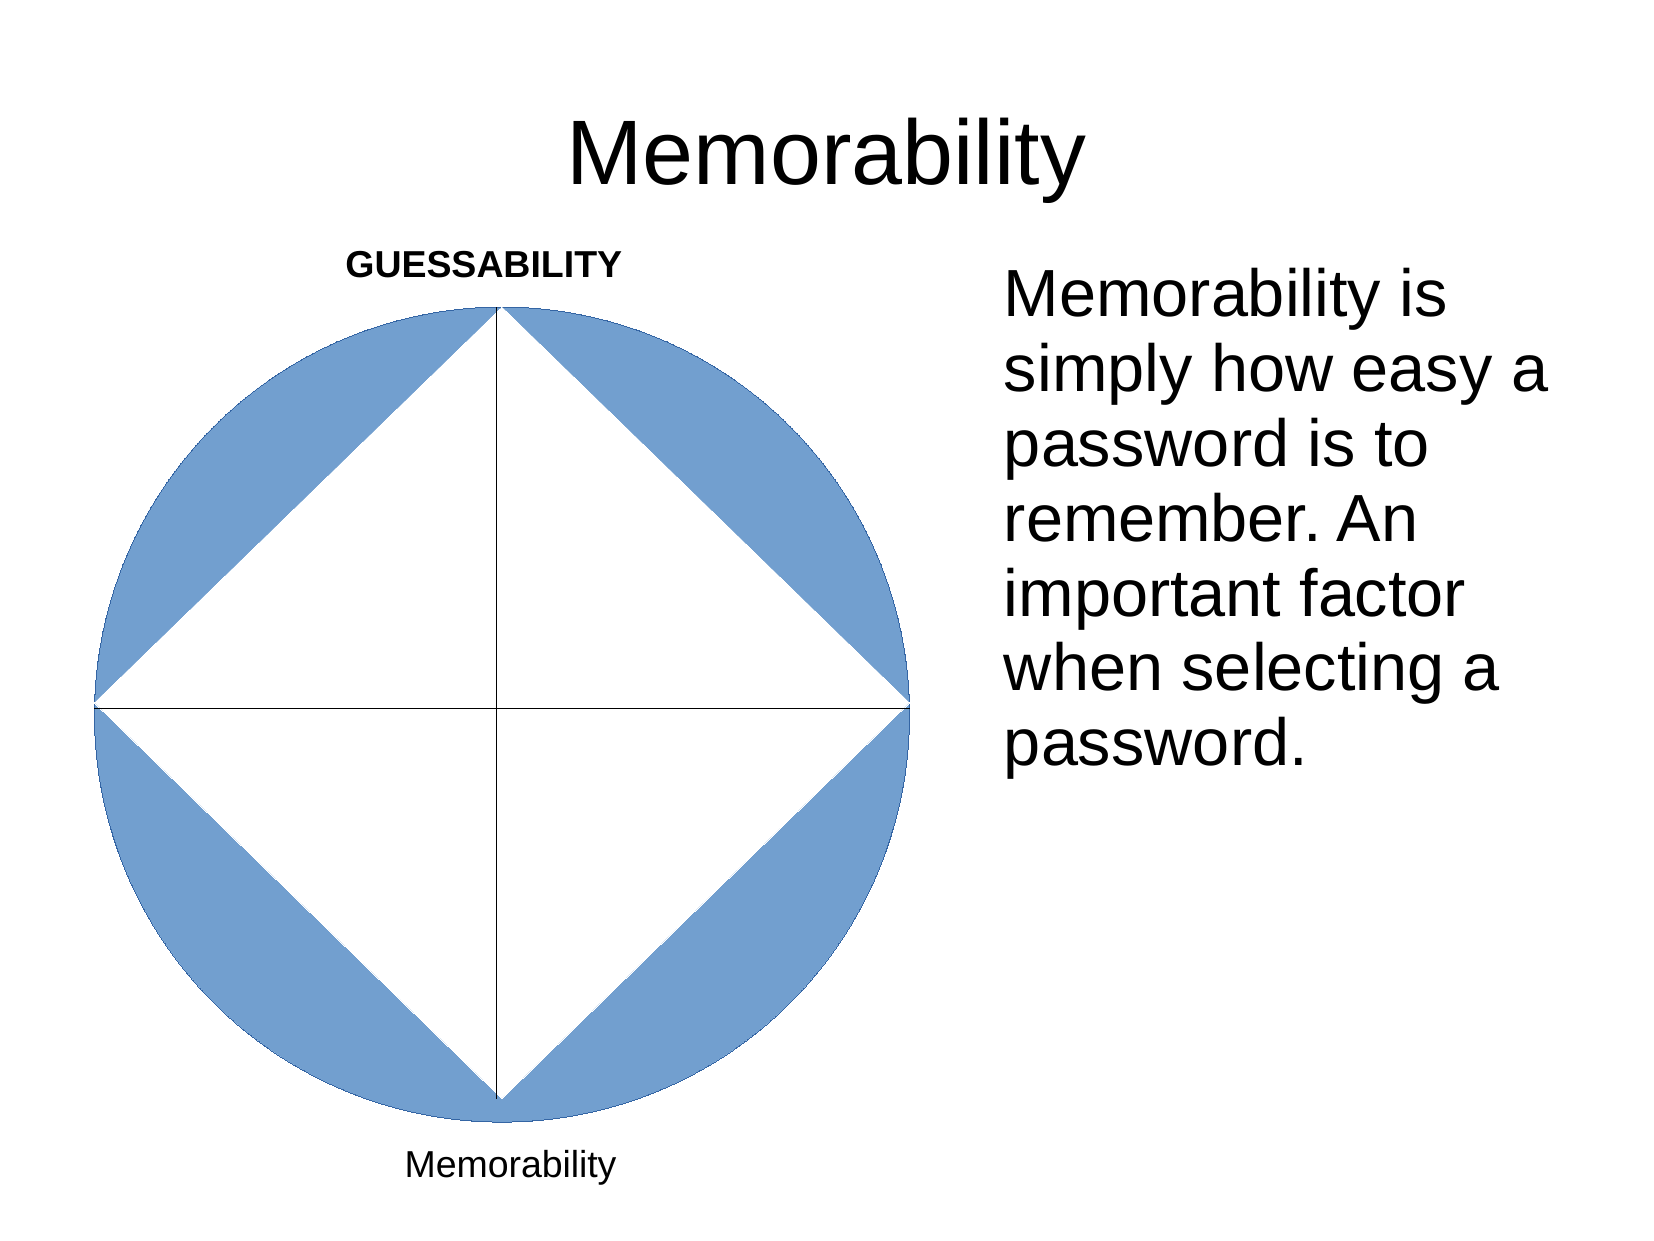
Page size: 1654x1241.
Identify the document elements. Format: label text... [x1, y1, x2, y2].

text_box [94, 709, 910, 1123]
text_box [497, 307, 910, 708]
title Memorability [82, 49, 1571, 257]
text_box GUESSABILITY [330, 236, 638, 294]
list Memorability is simply how easy a password is to remember. An important factor when selecting a password. [933, 256, 1619, 976]
text_box [94, 307, 496, 708]
text_box Memorability [389, 1136, 632, 1193]
